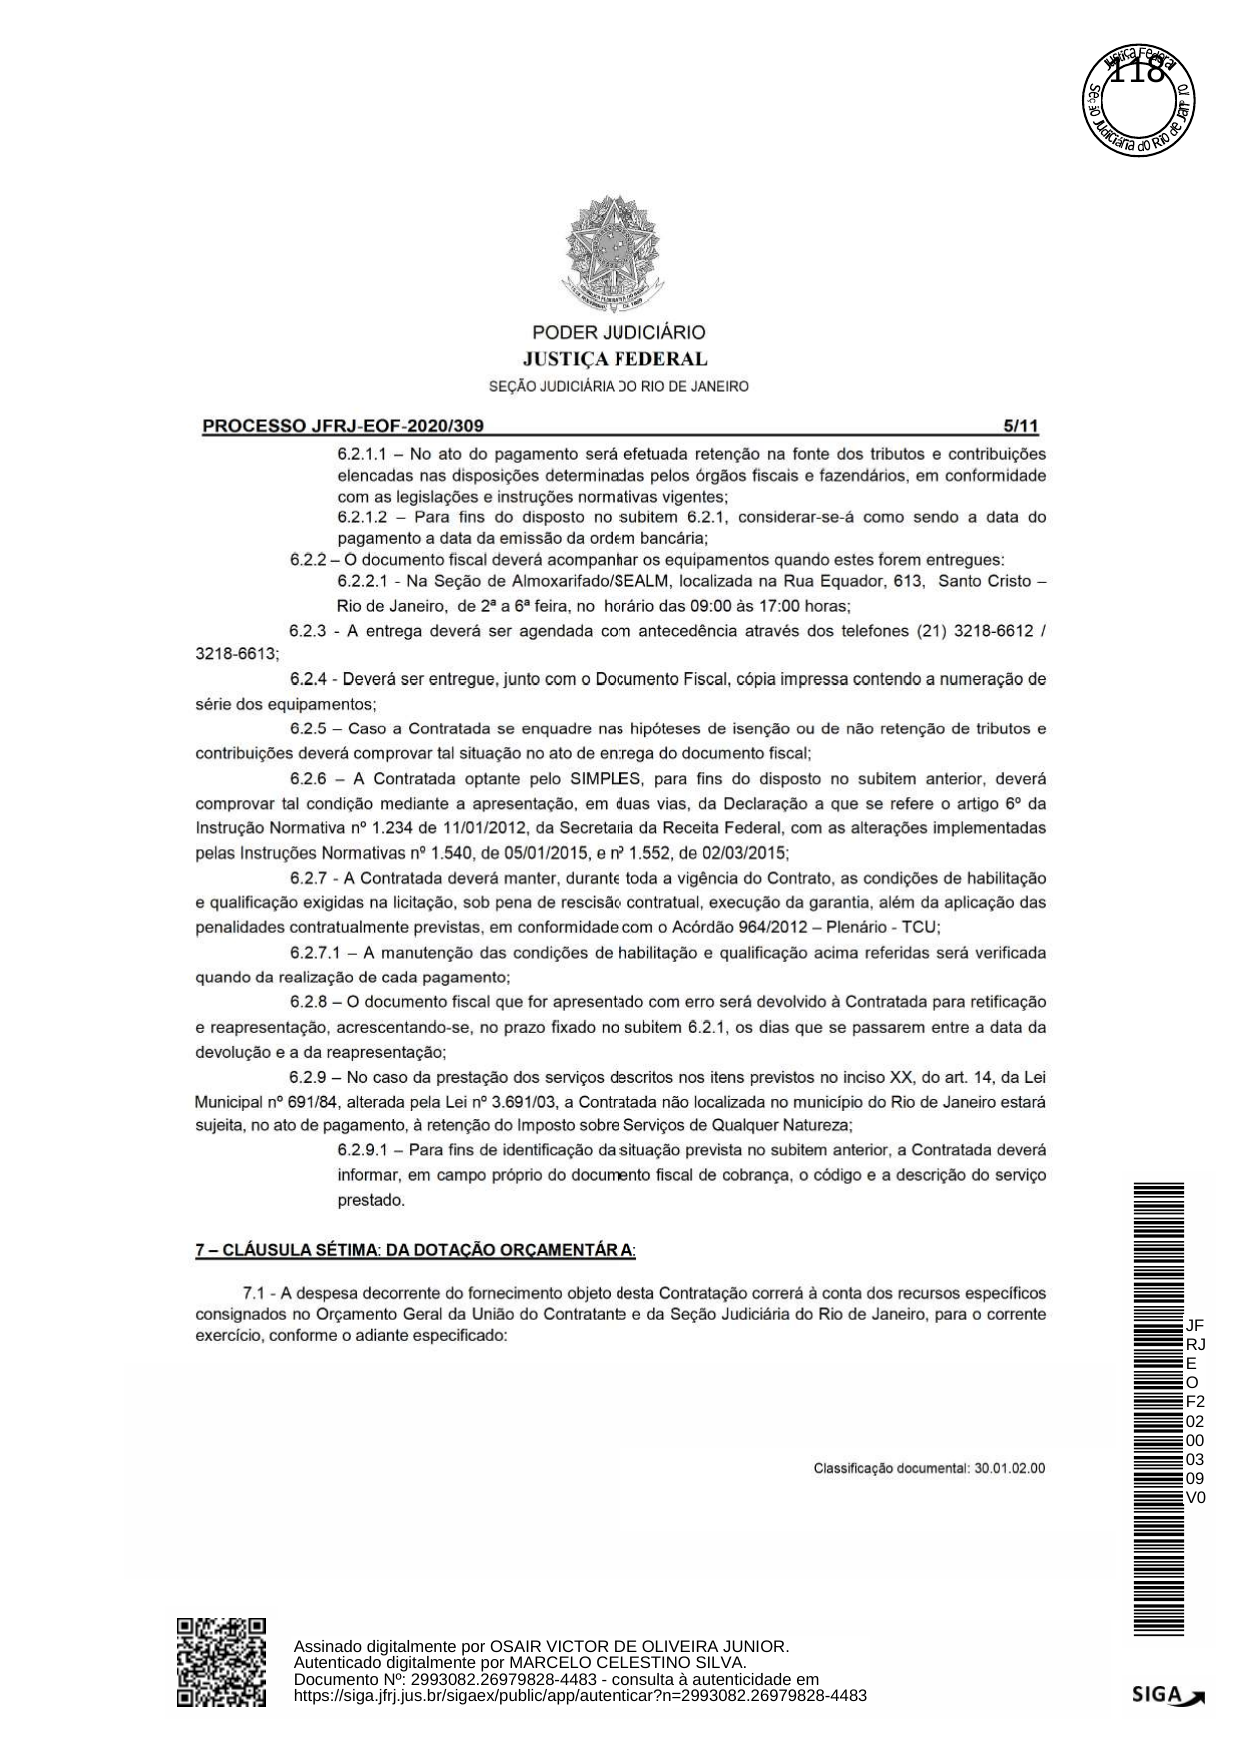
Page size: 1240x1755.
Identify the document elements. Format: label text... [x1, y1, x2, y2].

text e [1179, 97, 1193, 105]
text JFRJEOF202000309V01 [1186, 1316, 1206, 1504]
text ç [1088, 98, 1099, 106]
